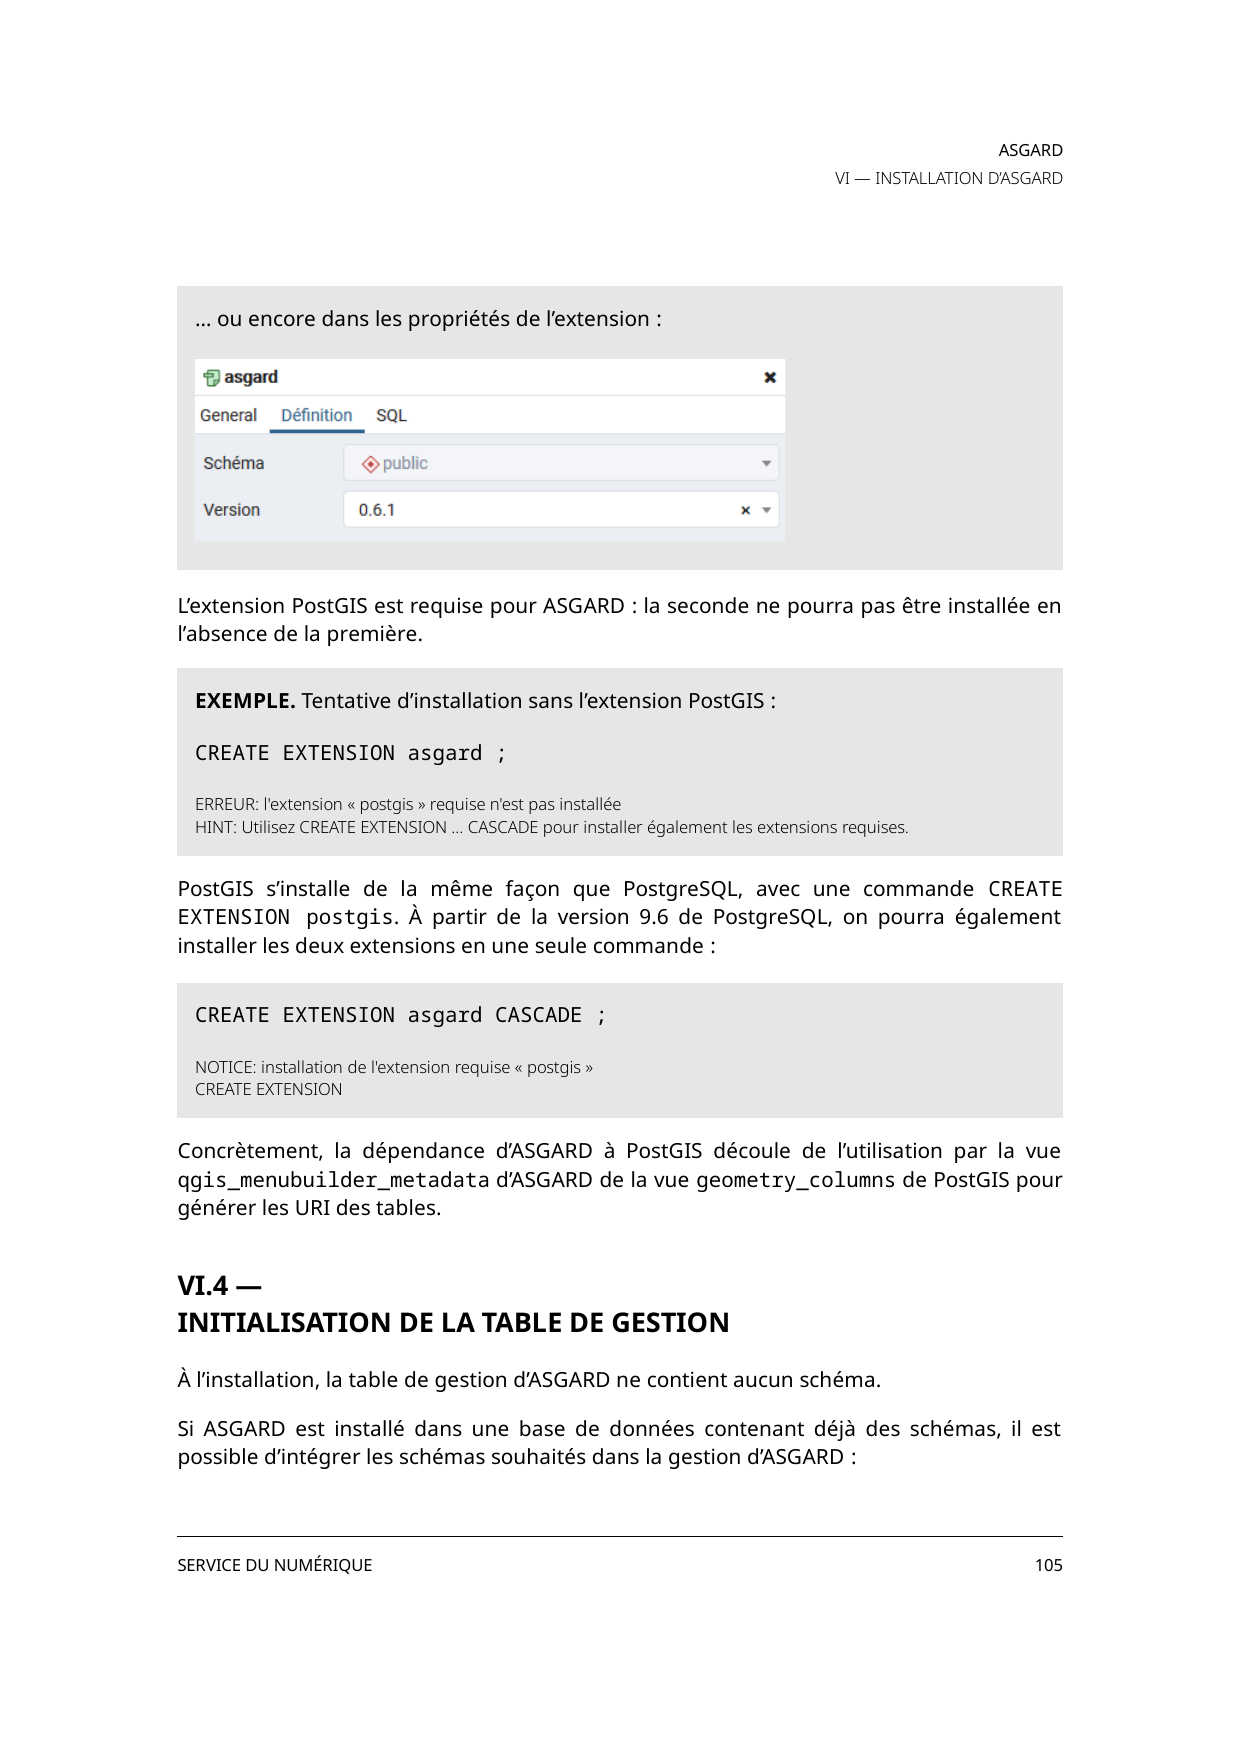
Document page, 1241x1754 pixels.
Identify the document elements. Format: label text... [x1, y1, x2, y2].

subtitle Initialisation de la table de gestion [177, 1261, 1063, 1343]
text HINT: Utilisez CREATE EXTENSION ... CASCADE pour installer également les extensions requises. [177, 816, 1063, 856]
text ERREUR: l'extension « postgis » requise n'est pas installée [177, 775, 1063, 816]
text PostGIS s’installe de la même façon que PostgreSQL, avec une commande CREATE EXTENSION postgis. À partir de la version 9.6 de PostgreSQL, on pourra également installer les deux extensions en une seule commande : [177, 873, 1063, 959]
text CREATE EXTENSION asgard ; [177, 720, 1063, 767]
text Exemple. Tentative d’installation sans l’extension PostGIS : [177, 668, 1063, 714]
text NOTICE: installation de l'extension requise « postgis » [177, 1038, 1063, 1078]
text Si ASGARD est installé dans une base de données contenant déjà des schémas, il est possible d’intégrer les schémas souhaités dans la gestion d’ASGARD : [177, 1414, 1063, 1471]
text Concrètement, la dépendance d’ASGARD à PostGIS découle de l’utilisation par la vue qgis_menubuilder_metadata d’ASGARD de la vue geometry_columns de PostGIS pour générer les URI des tables. [177, 1136, 1063, 1222]
picture [194, 359, 786, 541]
text À l’installation, la table de gestion d’ASGARD ne contient aucun schéma. [177, 1364, 1063, 1393]
text CREATE EXTENSION [177, 1078, 1063, 1118]
text L’extension PostGIS est requise pour ASGARD : la seconde ne pourra pas être installée en l’absence de la première. [177, 591, 1063, 648]
text CREATE EXTENSION asgard CASCADE ; [177, 983, 1063, 1029]
text … ou encore dans les propriétés de l’extension : [177, 286, 1063, 333]
